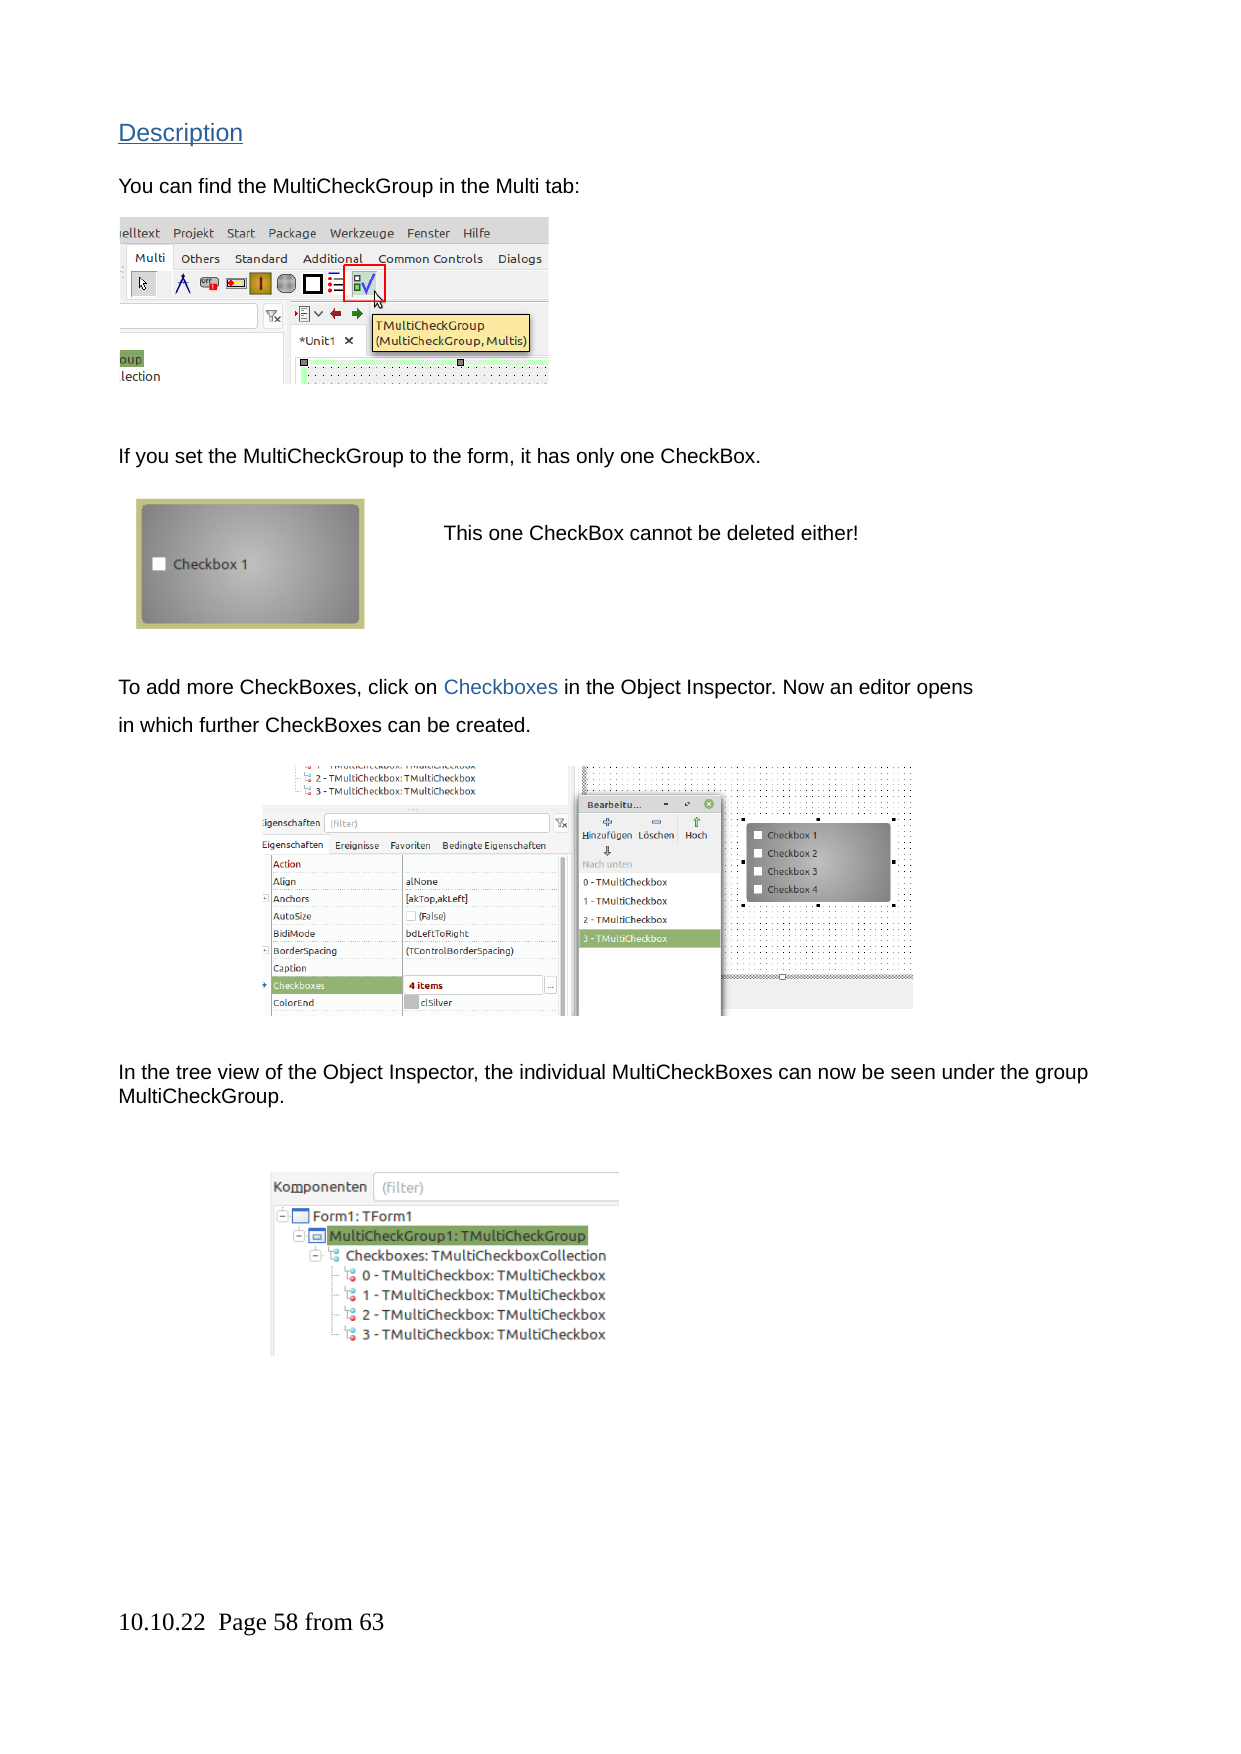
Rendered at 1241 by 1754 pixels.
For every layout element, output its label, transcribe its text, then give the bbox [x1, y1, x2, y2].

text This one CheckBox cannot be deleted either! [383, 521, 1122, 544]
text To add more CheckBoxes, click on Checkboxes in the Object Inspector. Now an editor opens [118, 675, 1122, 699]
text In the tree view of the Object Inspector, the individual MultiCheckBoxes can now be seen under the group MultiCheckGroup. [118, 1060, 1122, 1108]
subtitle Description [118, 118, 1122, 147]
picture [270, 1172, 620, 1356]
picture [119, 217, 549, 384]
text You can find the MultiCheckGroup in the Multi tab: [118, 174, 1122, 198]
text in which further CheckBoxes can be created. [118, 713, 1122, 737]
picture [262, 766, 914, 1016]
text If you set the MultiCheckGroup to the form, it has only one CheckBox. [118, 443, 1122, 467]
picture [122, 488, 383, 642]
